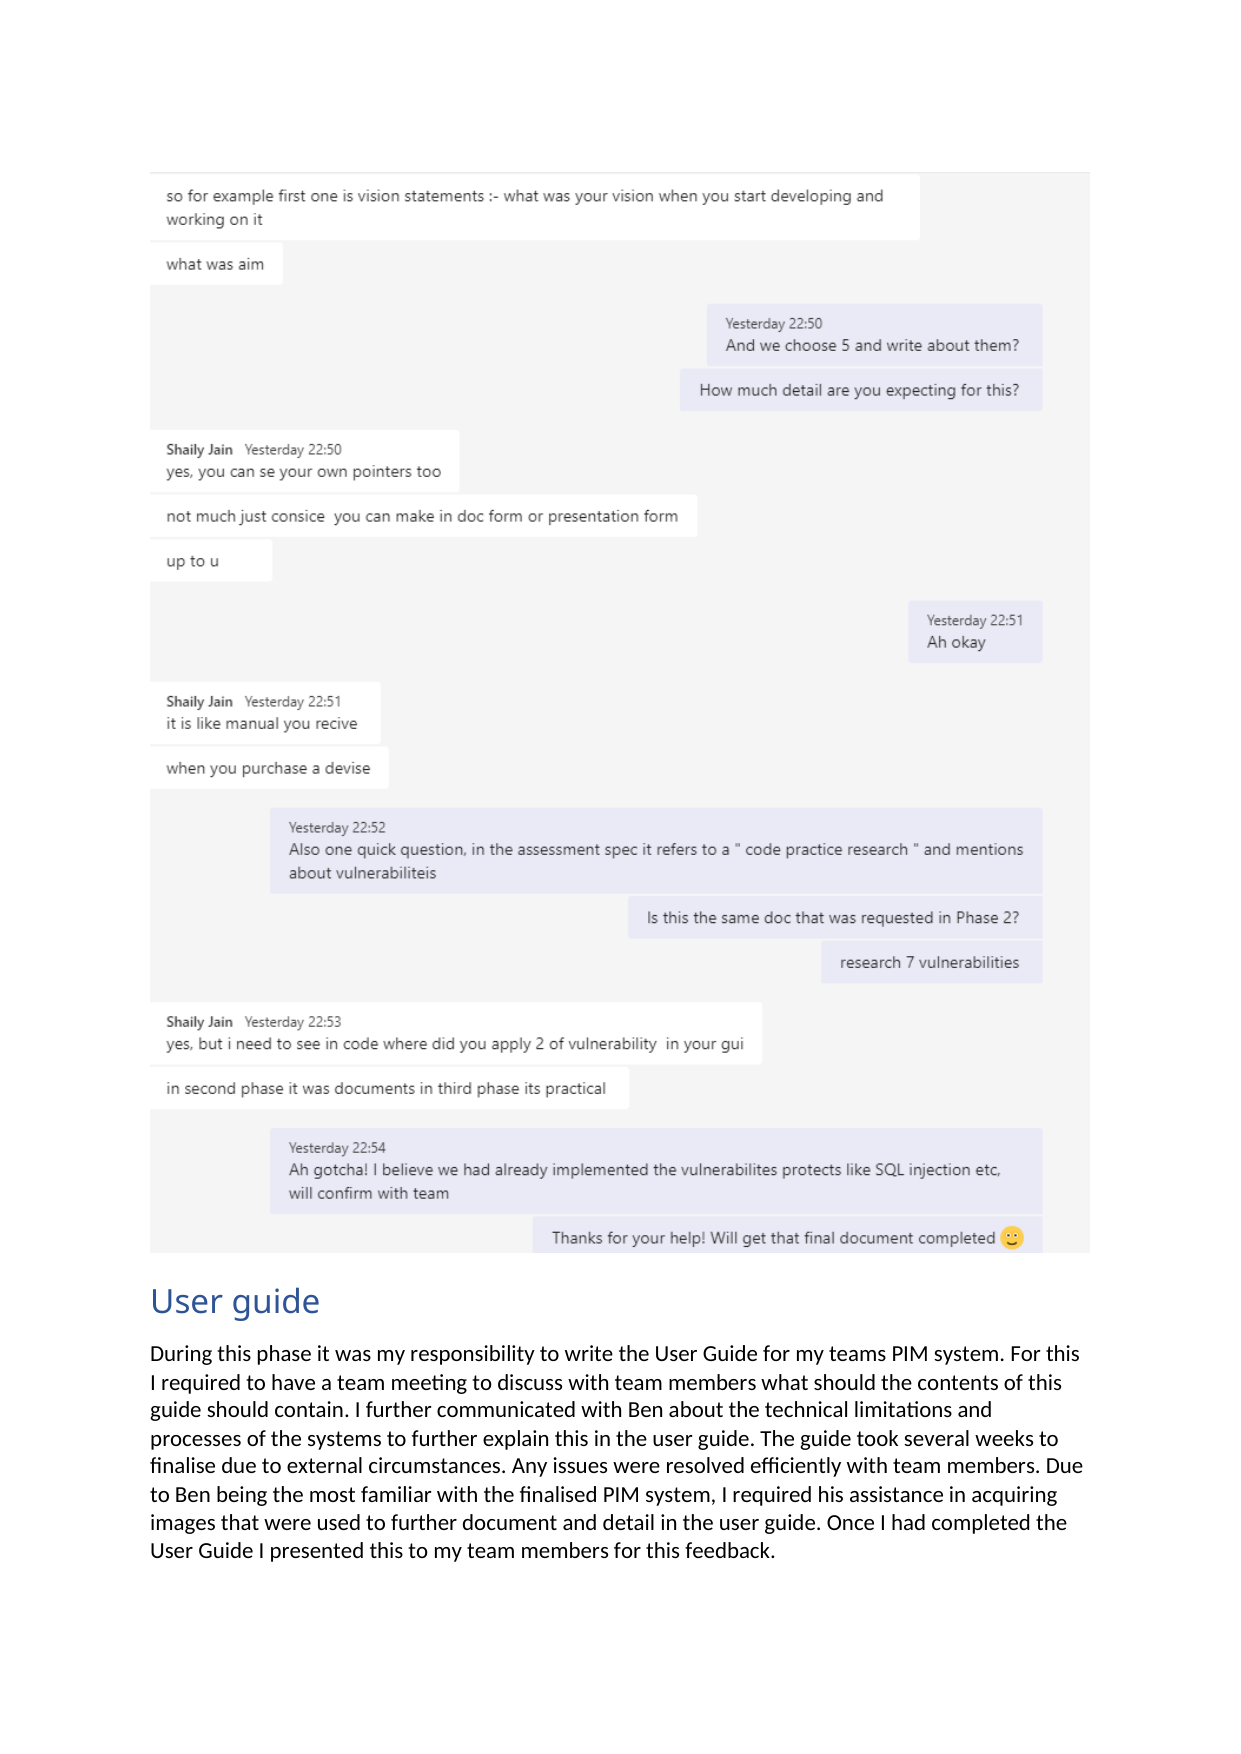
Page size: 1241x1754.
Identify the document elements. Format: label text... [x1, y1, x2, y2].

text During this phase it was my responsibility to write the User Guide for my teams PIM system. For this I required to have a team meeting to discuss with team members what should the contents of this guide should contain. I further communicated with Ben about the technical limitations and processes of the systems to further explain this in the user guide. The guide took several weeks to finalise due to external circumstances. Any issues were resolved efficiently with team members. Due to Ben being the most familiar with the finalised PIM system, I required his assistance in acquiring images that were used to further document and detail in the user guide. Once I had completed the User Guide I presented this to my team members for this feedback. [150, 1339, 1090, 1564]
subtitle User guide [150, 1277, 1090, 1323]
